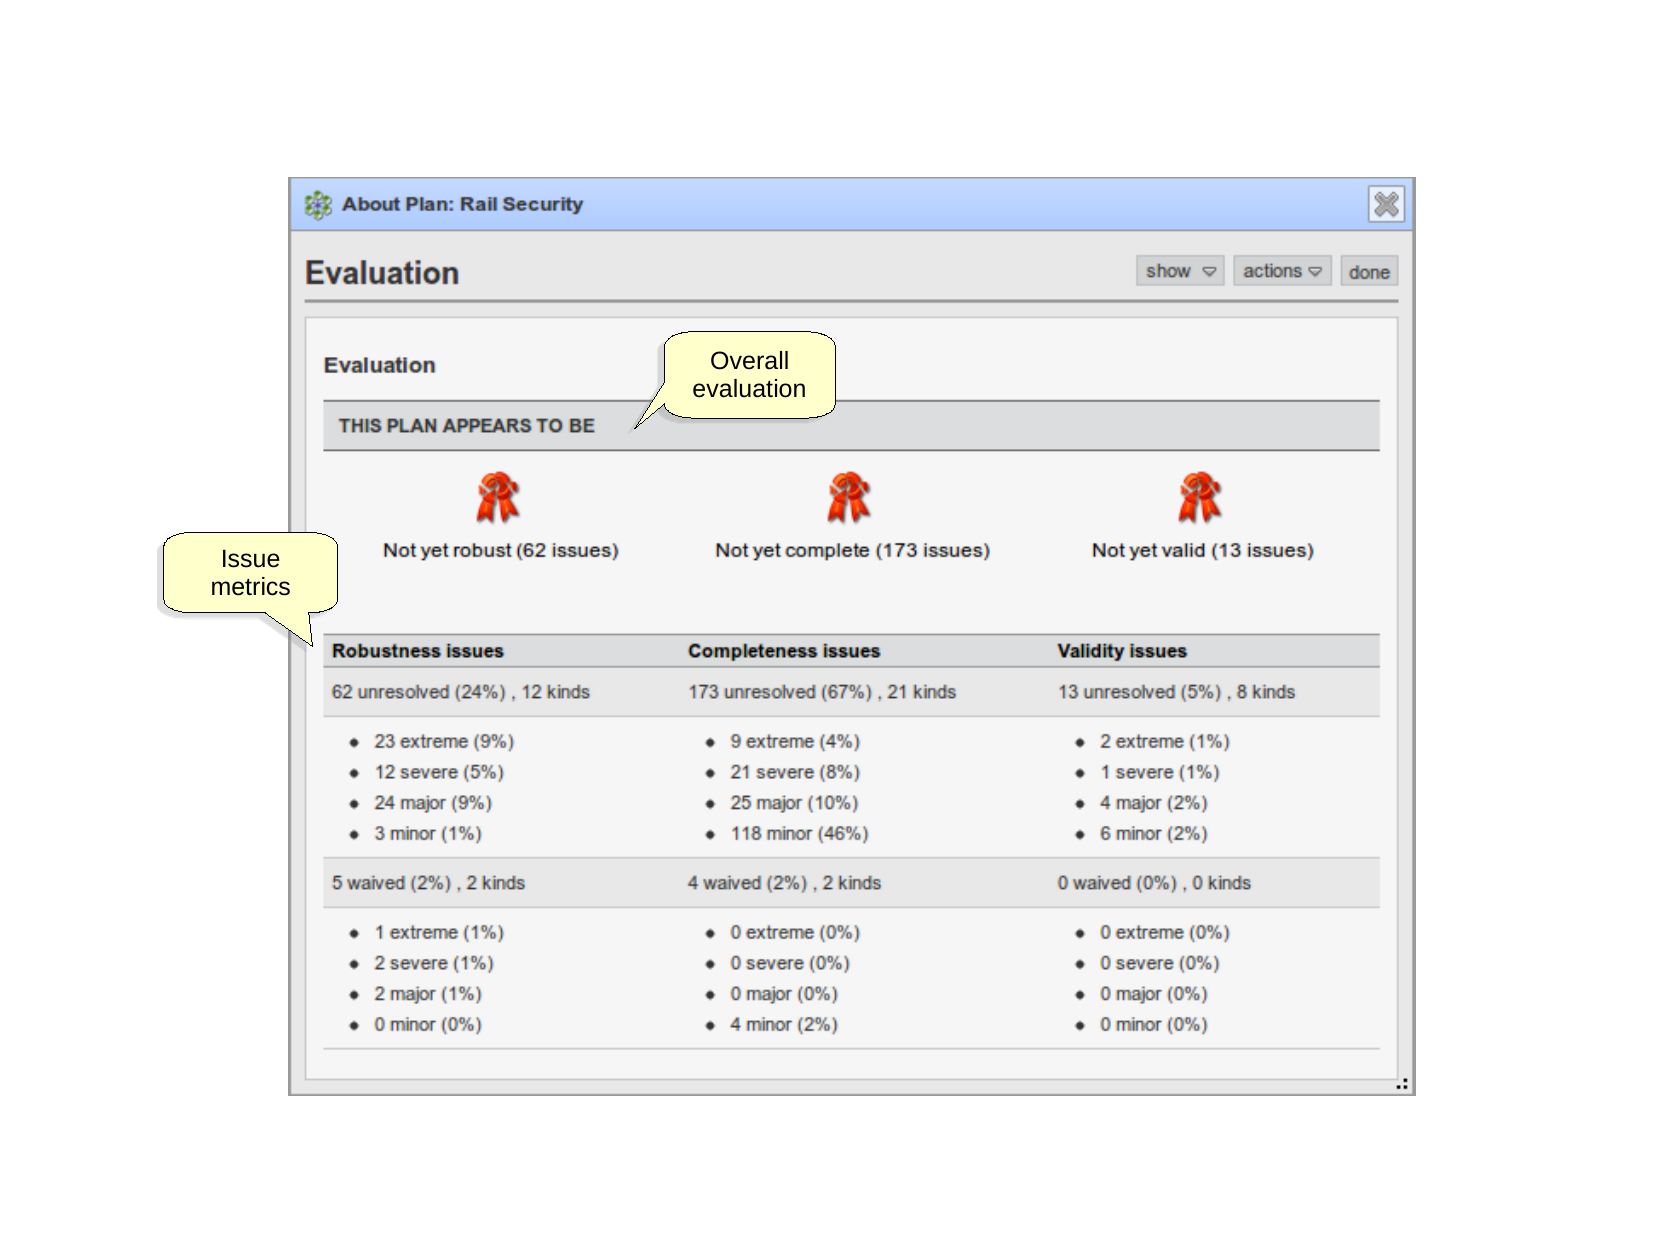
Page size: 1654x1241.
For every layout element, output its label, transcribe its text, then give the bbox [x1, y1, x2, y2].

text_box Issue metrics [163, 532, 338, 647]
picture [288, 177, 1416, 1096]
text_box Overall evaluation [634, 331, 836, 429]
